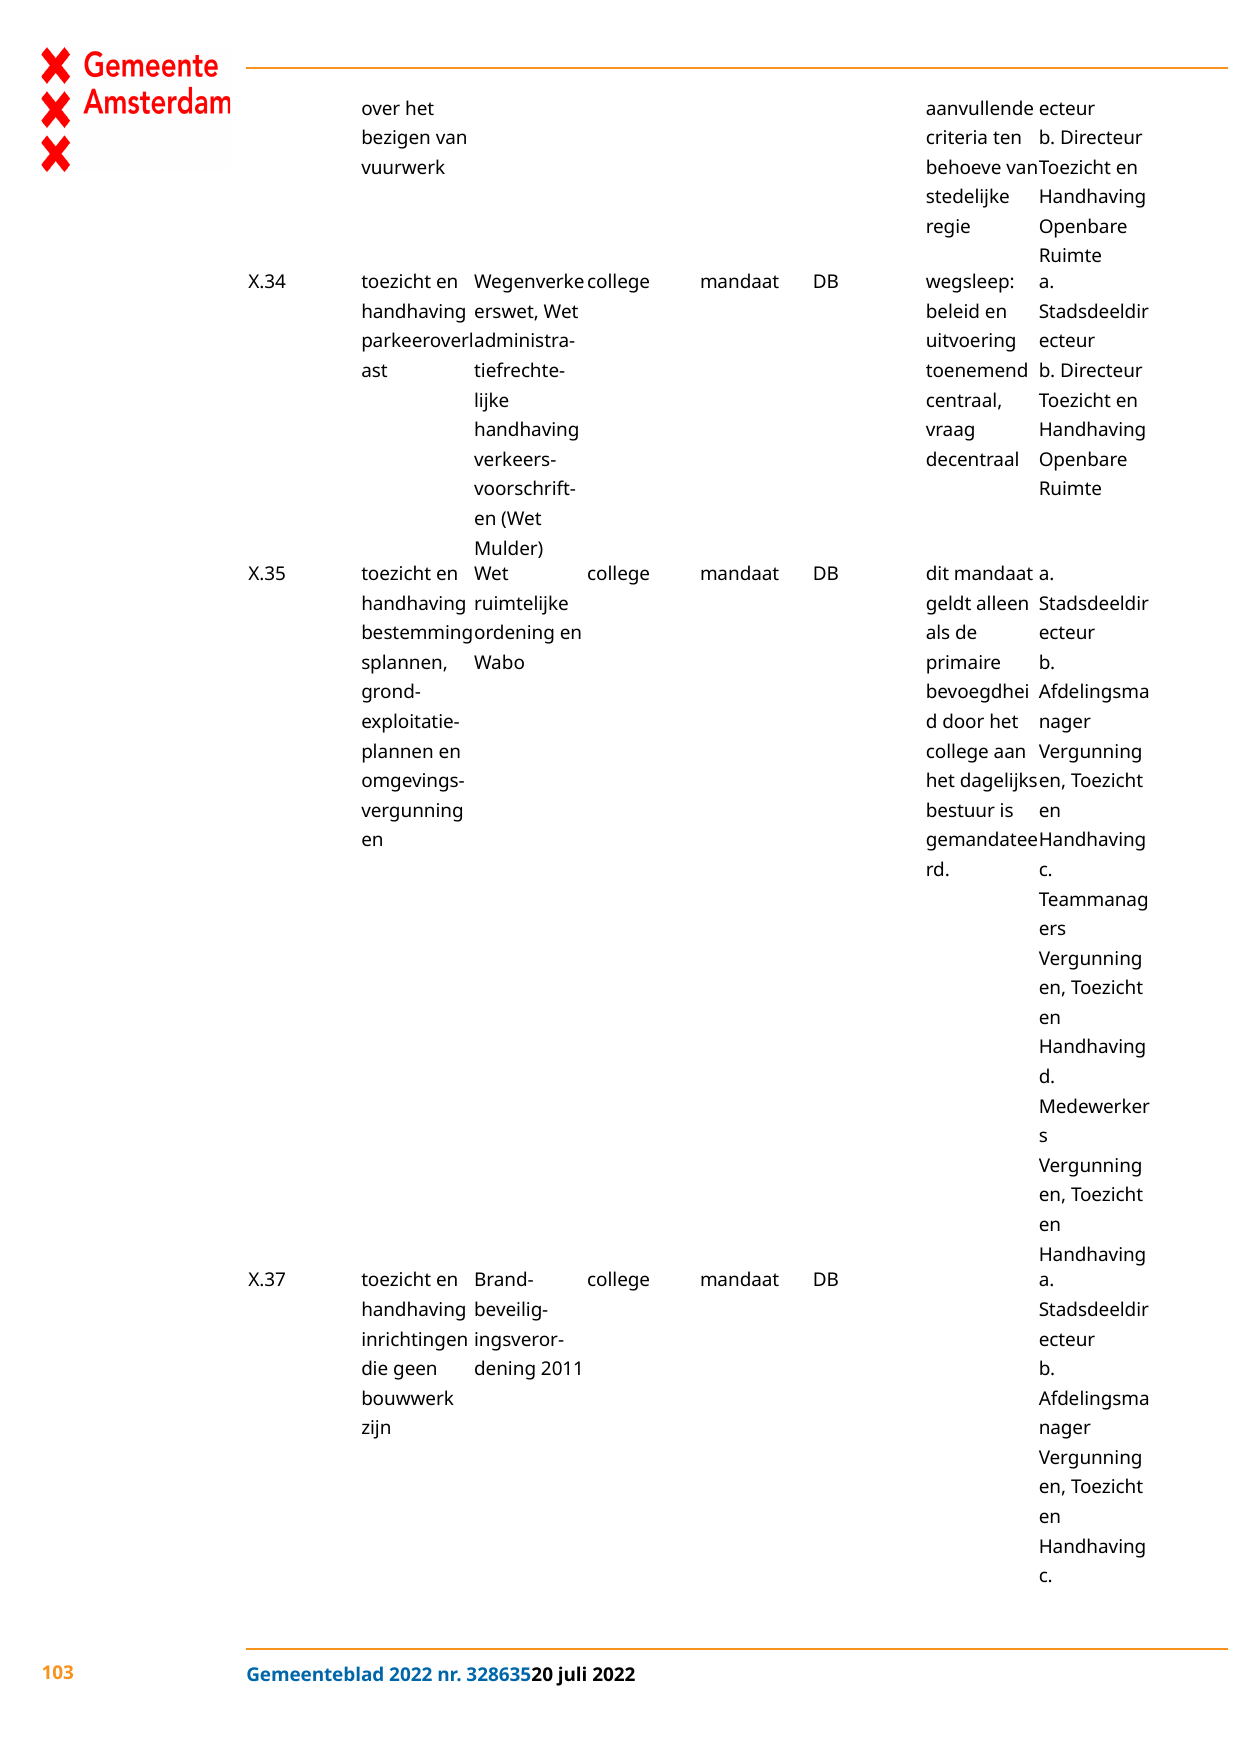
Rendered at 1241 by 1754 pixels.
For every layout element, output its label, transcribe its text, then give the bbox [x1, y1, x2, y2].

table_cell X.34 [248, 269, 361, 560]
table_cell college [587, 560, 700, 1267]
table_cell ecteur b. Directeur Toezicht en Handhaving Openbare Ruimte [1039, 95, 1152, 268]
table_cell mandaat [700, 560, 813, 1267]
table_cell [813, 95, 926, 268]
table_cell Wegenverkeerswet, Wet administra-tiefrechte-lijke handhaving verkeers-voorschrift-en (Wet Mulder) [474, 269, 587, 560]
table_cell toezicht en handhaving parkeeroverlast [361, 269, 474, 560]
table_cell college [587, 269, 700, 560]
table_cell mandaat [700, 1267, 813, 1588]
table_cell DB [813, 1267, 926, 1588]
table_cell a. Stadsdeeldirecteur b. Afdelingsmanager Vergunningen, Toezicht en Handhaving c. Teammanagers Vergunningen, Toezicht en Handhaving d. Medewerkers Vergunningen, Toezicht en Handhaving [1039, 560, 1152, 1267]
table_cell toezicht en handhaving bestemmingsplannen, grond-exploitatie-plannen en omgevings-vergunningen [361, 560, 474, 1267]
table_cell a. Stadsdeeldirecteur b. Directeur Toezicht en Handhaving Openbare Ruimte [1039, 269, 1152, 560]
table_cell [700, 95, 813, 268]
table_cell DB [813, 560, 926, 1267]
table_cell dit mandaat geldt alleen als de primaire bevoegdheid door het college aan het dagelijks bestuur is gemandateerd. [926, 560, 1038, 1267]
table_cell X.37 [248, 1267, 361, 1588]
table_cell wegsleep: beleid en uitvoering toenemend centraal, vraag decentraal [926, 269, 1038, 560]
table_cell college [587, 1267, 700, 1588]
table_cell over het bezigen van vuurwerk [361, 95, 474, 268]
table_cell [474, 95, 587, 268]
table_cell a. Stadsdeeldirecteur b. Afdelingsmanager Vergunningen, Toezicht en Handhaving c. [1039, 1267, 1152, 1588]
table_cell [587, 95, 700, 268]
table_cell mandaat [700, 269, 813, 560]
table_cell Brand-beveilig-ingsveror-dening 2011 [474, 1267, 587, 1588]
table_cell [248, 95, 361, 268]
table_cell DB [813, 269, 926, 560]
picture [41, 47, 231, 172]
table_cell X.35 [248, 560, 361, 1267]
table_cell toezicht en handhaving inrichtingen die geen bouwwerk zijn [361, 1267, 474, 1588]
table_cell aanvullende criteria ten behoeve van stedelijke regie [926, 95, 1038, 268]
table_cell Wet ruimtelijke ordening en Wabo [474, 560, 587, 1267]
table_cell [926, 1267, 1038, 1588]
